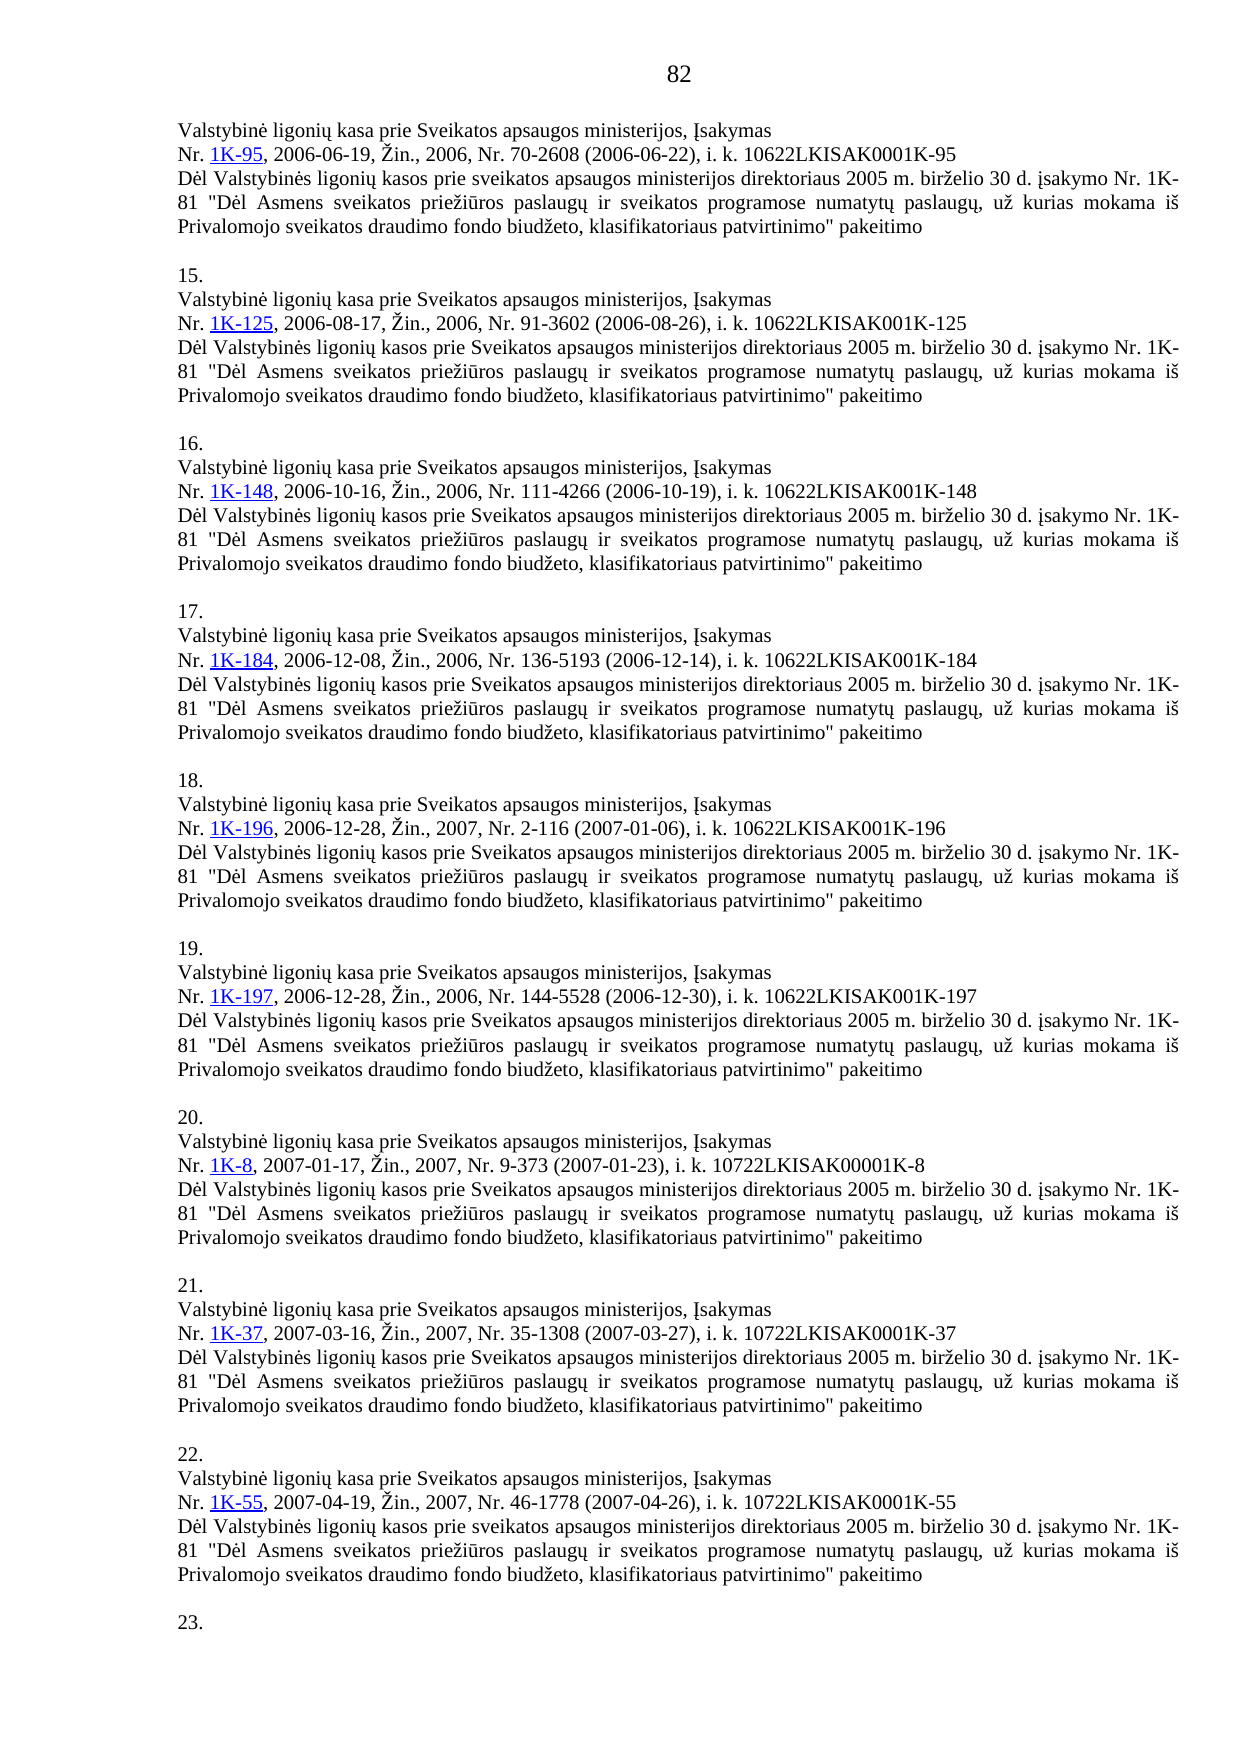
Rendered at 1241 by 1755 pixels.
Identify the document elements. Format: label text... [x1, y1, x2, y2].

text 22. [177, 1442, 1181, 1466]
text Nr. 1K-37, 2007-03-16, Žin., 2007, Nr. 35-1308 (2007-03-27), i. k. 10722LKISAK0001K-37 [177, 1321, 1181, 1345]
text Dėl Valstybinės ligonių kasos prie Sveikatos apsaugos ministerijos direktoriaus 2005 m. birželio 30 d. įsakymo Nr. 1K-81 "Dėl Asmens sveikatos priežiūros paslaugų ir sveikatos programose numatytų paslaugų, už kurias mokama iš Privalomojo sveikatos draudimo fondo biudžeto, klasifikatoriaus patvirtinimo" pakeitimo [177, 1345, 1181, 1417]
text Valstybinė ligonių kasa prie Sveikatos apsaugos ministerijos, Įsakymas [177, 960, 1181, 984]
text Nr. 1K-184, 2006-12-08, Žin., 2006, Nr. 136-5193 (2006-12-14), i. k. 10622LKISAK001K-184 [177, 647, 1181, 672]
text Valstybinė ligonių kasa prie Sveikatos apsaugos ministerijos, Įsakymas [177, 118, 1181, 142]
text Nr. 1K-125, 2006-08-17, Žin., 2006, Nr. 91-3602 (2006-08-26), i. k. 10622LKISAK001K-125 [177, 311, 1181, 335]
text Nr. 1K-148, 2006-10-16, Žin., 2006, Nr. 111-4266 (2006-10-19), i. k. 10622LKISAK001K-148 [177, 479, 1181, 503]
text Valstybinė ligonių kasa prie Sveikatos apsaugos ministerijos, Įsakymas [177, 623, 1181, 647]
text 17. [177, 599, 1181, 623]
text 19. [177, 936, 1181, 960]
text Nr. 1K-197, 2006-12-28, Žin., 2006, Nr. 144-5528 (2006-12-30), i. k. 10622LKISAK001K-197 [177, 984, 1181, 1008]
text Dėl Valstybinės ligonių kasos prie Sveikatos apsaugos ministerijos direktoriaus 2005 m. birželio 30 d. įsakymo Nr. 1K-81 "Dėl Asmens sveikatos priežiūros paslaugų ir sveikatos programose numatytų paslaugų, už kurias mokama iš Privalomojo sveikatos draudimo fondo biudžeto, klasifikatoriaus patvirtinimo" pakeitimo [177, 503, 1181, 575]
text Dėl Valstybinės ligonių kasos prie sveikatos apsaugos ministerijos direktoriaus 2005 m. birželio 30 d. įsakymo Nr. 1K-81 "Dėl Asmens sveikatos priežiūros paslaugų ir sveikatos programose numatytų paslaugų, už kurias mokama iš Privalomojo sveikatos draudimo fondo biudžeto, klasifikatoriaus patvirtinimo" pakeitimo [177, 166, 1181, 238]
text Dėl Valstybinės ligonių kasos prie Sveikatos apsaugos ministerijos direktoriaus 2005 m. birželio 30 d. įsakymo Nr. 1K-81 "Dėl Asmens sveikatos priežiūros paslaugų ir sveikatos programose numatytų paslaugų, už kurias mokama iš Privalomojo sveikatos draudimo fondo biudžeto, klasifikatoriaus patvirtinimo" pakeitimo [177, 840, 1181, 912]
text Dėl Valstybinės ligonių kasos prie Sveikatos apsaugos ministerijos direktoriaus 2005 m. birželio 30 d. įsakymo Nr. 1K-81 "Dėl Asmens sveikatos priežiūros paslaugų ir sveikatos programose numatytų paslaugų, už kurias mokama iš Privalomojo sveikatos draudimo fondo biudžeto, klasifikatoriaus patvirtinimo" pakeitimo [177, 672, 1181, 744]
text 16. [177, 431, 1181, 455]
text Dėl Valstybinės ligonių kasos prie Sveikatos apsaugos ministerijos direktoriaus 2005 m. birželio 30 d. įsakymo Nr. 1K-81 "Dėl Asmens sveikatos priežiūros paslaugų ir sveikatos programose numatytų paslaugų, už kurias mokama iš Privalomojo sveikatos draudimo fondo biudžeto, klasifikatoriaus patvirtinimo" pakeitimo [177, 1177, 1181, 1249]
text 21. [177, 1273, 1181, 1297]
text Valstybinė ligonių kasa prie Sveikatos apsaugos ministerijos, Įsakymas [177, 287, 1181, 311]
text Nr. 1K-55, 2007-04-19, Žin., 2007, Nr. 46-1778 (2007-04-26), i. k. 10722LKISAK0001K-55 [177, 1490, 1181, 1514]
text Valstybinė ligonių kasa prie Sveikatos apsaugos ministerijos, Įsakymas [177, 1297, 1181, 1321]
text Nr. 1K-8, 2007-01-17, Žin., 2007, Nr. 9-373 (2007-01-23), i. k. 10722LKISAK00001K-8 [177, 1153, 1181, 1177]
text 23. [177, 1610, 1181, 1634]
text Dėl Valstybinės ligonių kasos prie Sveikatos apsaugos ministerijos direktoriaus 2005 m. birželio 30 d. įsakymo Nr. 1K-81 "Dėl Asmens sveikatos priežiūros paslaugų ir sveikatos programose numatytų paslaugų, už kurias mokama iš Privalomojo sveikatos draudimo fondo biudžeto, klasifikatoriaus patvirtinimo" pakeitimo [177, 1008, 1181, 1081]
text Valstybinė ligonių kasa prie Sveikatos apsaugos ministerijos, Įsakymas [177, 455, 1181, 479]
text Nr. 1K-196, 2006-12-28, Žin., 2007, Nr. 2-116 (2007-01-06), i. k. 10622LKISAK001K-196 [177, 816, 1181, 840]
text 20. [177, 1105, 1181, 1129]
text Dėl Valstybinės ligonių kasos prie Sveikatos apsaugos ministerijos direktoriaus 2005 m. birželio 30 d. įsakymo Nr. 1K-81 "Dėl Asmens sveikatos priežiūros paslaugų ir sveikatos programose numatytų paslaugų, už kurias mokama iš Privalomojo sveikatos draudimo fondo biudžeto, klasifikatoriaus patvirtinimo" pakeitimo [177, 335, 1181, 407]
text Valstybinė ligonių kasa prie Sveikatos apsaugos ministerijos, Įsakymas [177, 792, 1181, 816]
text Dėl Valstybinės ligonių kasos prie sveikatos apsaugos ministerijos direktoriaus 2005 m. birželio 30 d. įsakymo Nr. 1K-81 "Dėl Asmens sveikatos priežiūros paslaugų ir sveikatos programose numatytų paslaugų, už kurias mokama iš Privalomojo sveikatos draudimo fondo biudžeto, klasifikatoriaus patvirtinimo" pakeitimo [177, 1514, 1181, 1586]
text 15. [177, 262, 1181, 287]
text Nr. 1K-95, 2006-06-19, Žin., 2006, Nr. 70-2608 (2006-06-22), i. k. 10622LKISAK0001K-95 [177, 142, 1181, 166]
text Valstybinė ligonių kasa prie Sveikatos apsaugos ministerijos, Įsakymas [177, 1129, 1181, 1153]
text 18. [177, 768, 1181, 792]
text Valstybinė ligonių kasa prie Sveikatos apsaugos ministerijos, Įsakymas [177, 1466, 1181, 1490]
